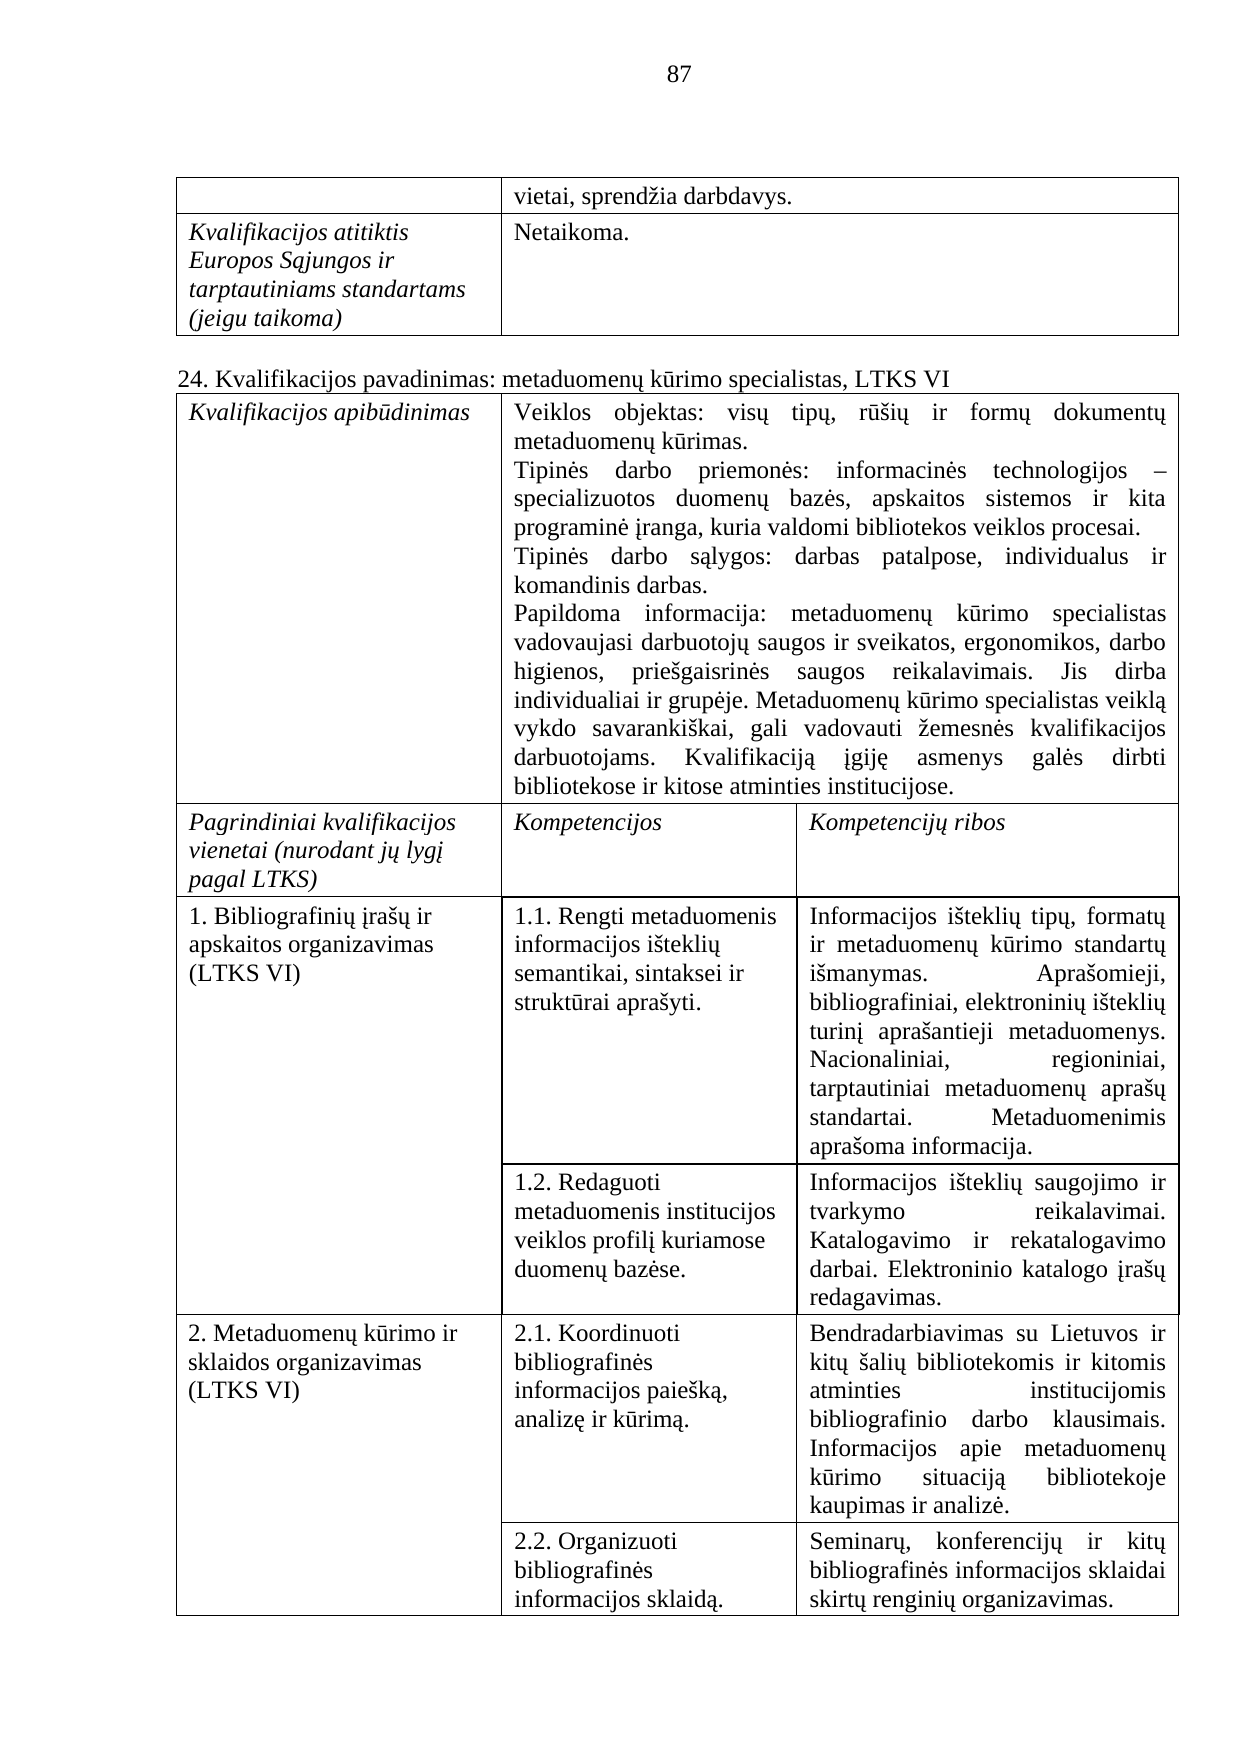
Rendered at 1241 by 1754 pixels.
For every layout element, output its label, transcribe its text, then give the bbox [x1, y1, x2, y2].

table_header Kvalifikacijos apibūdinimas [177, 394, 501, 803]
table_cell 1. Bibliografinių įrašų ir apskaitos organizavimas (LTKS VI) [177, 897, 501, 1314]
table_cell 2. Metaduomenų kūrimo ir sklaidos organizavimas (LTKS VI) [177, 1315, 501, 1615]
table_cell vietai, sprendžia darbdavys. [502, 178, 1178, 213]
table_cell Informacijos išteklių saugojimo ir tvarkymo reikalavimai. Katalogavimo ir rekatalogavimo darbai. Elektroninio katalogo įrašų redagavimas. [798, 1165, 1178, 1314]
table_cell Informacijos išteklių tipų, formatų ir metaduomenų kūrimo standartų išmanymas. Aprašomieji, bibliografiniai, elektroninių išteklių turinį aprašantieji metaduomenys. Nacionaliniai, regioniniai, tarptautiniai metaduomenų aprašų standartai. Metaduomenimis aprašoma informacija. [798, 898, 1178, 1162]
table_cell 2.2. Organizuoti bibliografinės informacijos sklaidą. [502, 1523, 796, 1615]
table_cell Kvalifikacijos atitiktis Europos Sąjungos ir tarptautiniams standartams (jeigu taikoma) [177, 214, 501, 335]
table_cell 1.1. Rengti metaduomenis informacijos išteklių semantikai, sintaksei ir struktūrai aprašyti. [503, 898, 796, 1162]
table_cell Kompetencijos [502, 804, 796, 896]
table_cell Netaikoma. [502, 214, 1178, 335]
text 24. Kvalifikacijos pavadinimas: metaduomenų kūrimo specialistas, LTKS VI [177, 364, 1181, 393]
table_cell Kompetencijų ribos [797, 804, 1178, 896]
table_cell [177, 178, 501, 213]
table_header Veiklos objektas: visų tipų, rūšių ir formų dokumentų metaduomenų kūrimas. Tipinės darbo priemonės: informacinės technologijos – specializuotos duomenų bazės, apskaitos sistemos ir kita programinė įranga, kuria valdomi bibliotekos veiklos procesai. Tipinės darbo sąlygos: darbas patalpose, individualus ir komandinis darbas. Papildoma informacija: metaduomenų kūrimo specialistas vadovaujasi darbuotojų saugos ir sveikatos, ergonomikos, darbo higienos, priešgaisrinės saugos reikalavimais. Jis dirba individualiai ir grupėje. Metaduomenų kūrimo specialistas veiklą vykdo savarankiškai, gali vadovauti žemesnės kvalifikacijos darbuotojams. Kvalifikaciją įgiję asmenys galės dirbti bibliotekose ir kitose atminties institucijose. [502, 394, 1178, 803]
table_cell Seminarų, konferencijų ir kitų bibliografinės informacijos sklaidai skirtų renginių organizavimas. [797, 1523, 1178, 1615]
table_cell 1.2. Redaguoti metaduomenis institucijos veiklos profilį kuriamose duomenų bazėse. [503, 1165, 796, 1314]
table_cell Bendradarbiavimas su Lietuvos ir kitų šalių bibliotekomis ir kitomis atminties institucijomis bibliografinio darbo klausimais. Informacijos apie metaduomenų kūrimo situaciją bibliotekoje kaupimas ir analizė. [797, 1315, 1178, 1522]
table_cell 2.1. Koordinuoti bibliografinės informacijos paiešką, analizę ir kūrimą. [502, 1315, 796, 1522]
table_cell Pagrindiniai kvalifikacijos vienetai (nurodant jų lygį pagal LTKS) [177, 804, 501, 896]
